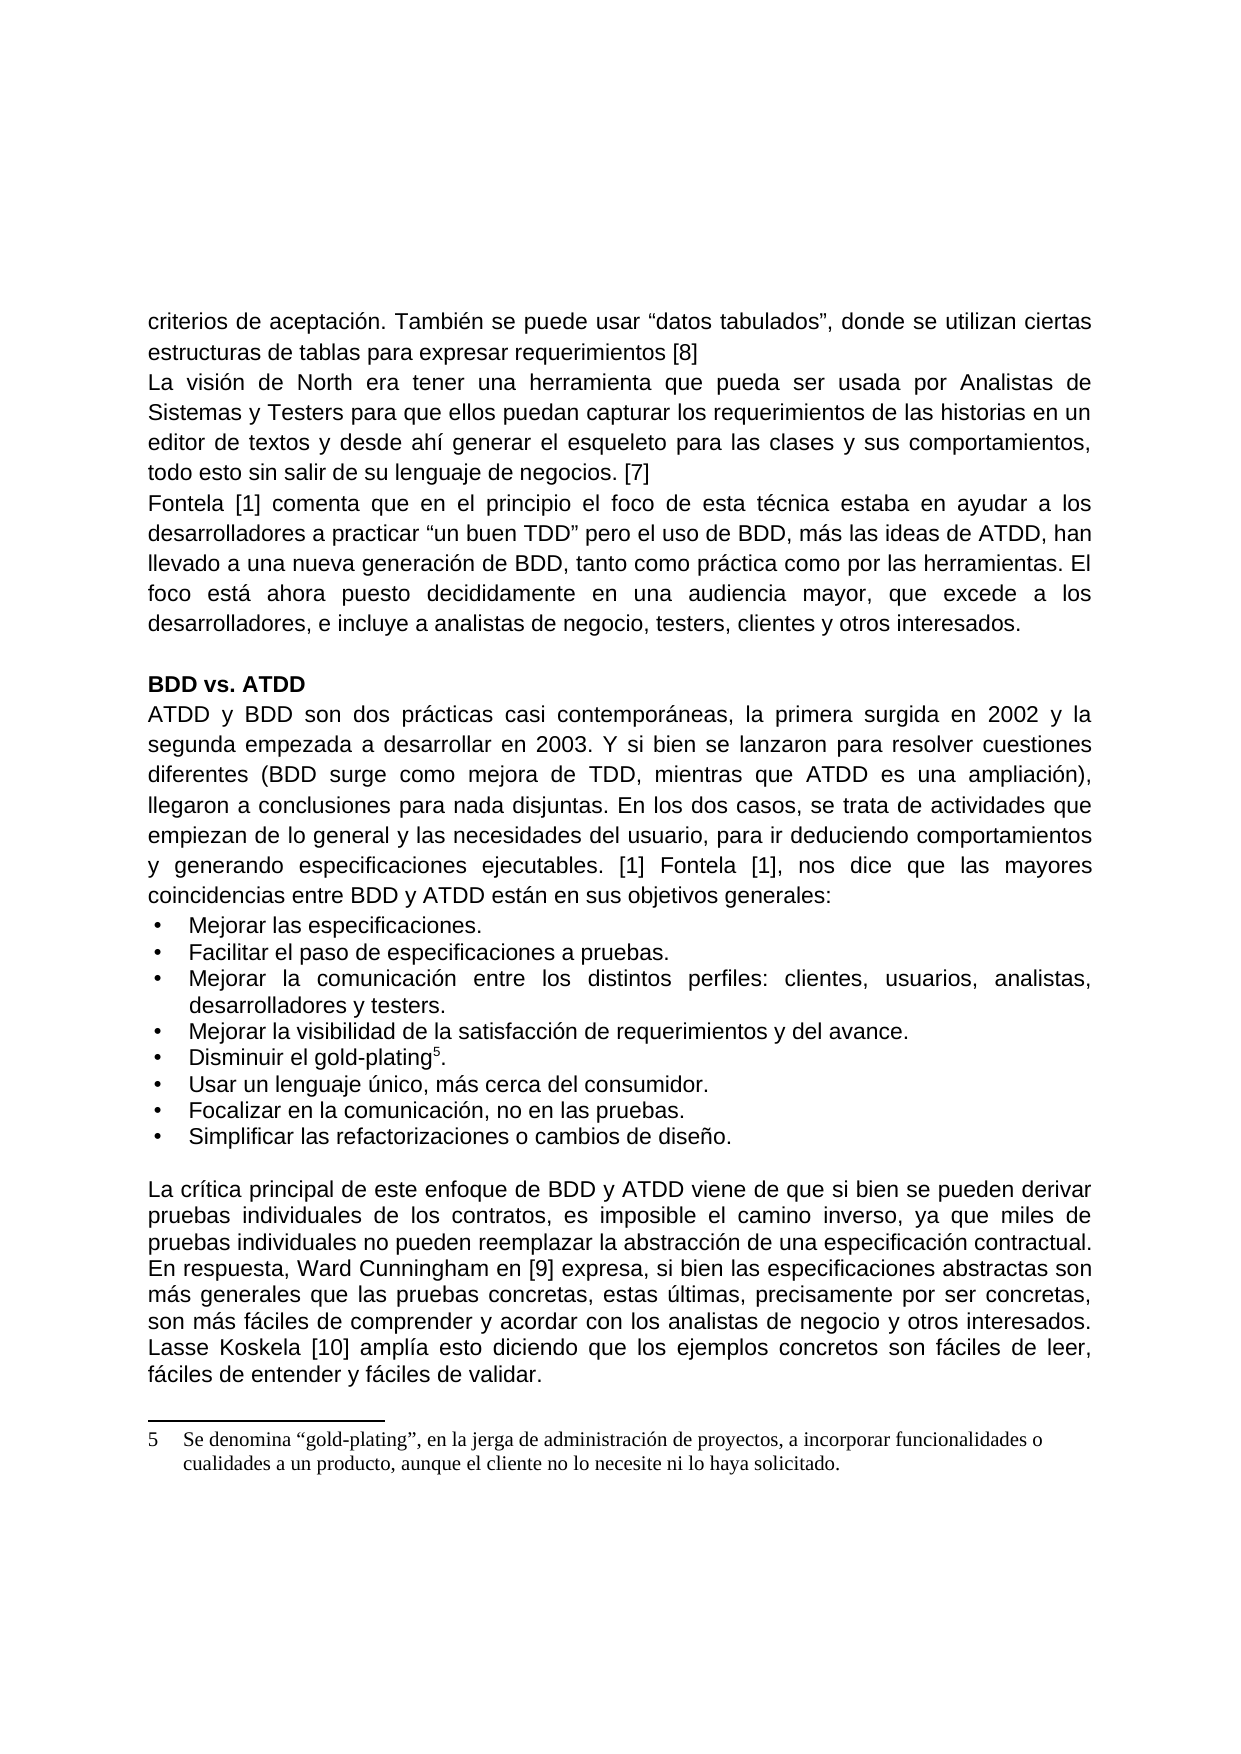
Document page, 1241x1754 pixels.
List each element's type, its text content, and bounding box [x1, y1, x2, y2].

list Usar un lenguaje único, más cerca del consumidor. [153, 1071, 1093, 1097]
list Simplificar las refactorizaciones o cambios de diseño. [153, 1123, 1093, 1150]
text criterios de aceptación. También se puede usar “datos tabulados”, donde se utilizan ciertas estructuras de tablas para expresar requerimientos [8] [148, 308, 1093, 365]
list Disminuir el gold-plating. [153, 1044, 1093, 1071]
list Se denomina “gold-plating”, en la jerga de administración de proyectos, a incorporar funcionalidades o cualidades a un producto, aunque el cliente no lo necesite ni lo haya solicitado. [148, 1427, 1093, 1475]
text La visión de North era tener una herramienta que pueda ser usada por Analistas de Sistemas y Testers para que ellos puedan capturar los requerimientos de las historias en un editor de textos y desde ahí generar el esqueleto para las clases y sus comportamientos, todo esto sin salir de su lenguaje de negocios. [7] [148, 369, 1093, 486]
text ATDD y BDD son dos prácticas casi contemporáneas, la primera surgida en 2002 y la segunda empezada a desarrollar en 2003. Y si bien se lanzaron para resolver cuestiones diferentes (BDD surge como mejora de TDD, mientras que ATDD es una ampliación), llegaron a conclusiones para nada disjuntas. En los dos casos, se trata de actividades que empiezan de lo general y las necesidades del usuario, para ir deduciendo comportamientos y generando especificaciones ejecutables. [1] Fontela [1], nos dice que las mayores coincidencias entre BDD y ATDD están en sus objetivos generales: [148, 701, 1093, 909]
text Fontela [1] comenta que en el principio el foco de esta técnica estaba en ayudar a los desarrolladores a practicar “un buen TDD” pero el uso de BDD, más las ideas de ATDD, han llevado a una nueva generación de BDD, tanto como práctica como por las herramientas. El foco está ahora puesto decididamente en una audiencia mayor, que excede a los desarrolladores, e incluye a analistas de negocio, testers, clientes y otros interesados. [148, 489, 1093, 637]
list Mejorar las especificaciones. [153, 912, 1093, 939]
text BDD vs. ATDD [148, 671, 1093, 697]
list Mejorar la comunicación entre los distintos perfiles: clientes, usuarios, analistas, desarrolladores y testers. [153, 965, 1093, 1018]
list Facilitar el paso de especificaciones a pruebas. [153, 939, 1093, 965]
list Mejorar la visibilidad de la satisfacción de requerimientos y del avance. [153, 1018, 1093, 1044]
list Focalizar en la comunicación, no en las pruebas. [153, 1097, 1093, 1123]
text La crítica principal de este enfoque de BDD y ATDD viene de que si bien se pueden derivar pruebas individuales de los contratos, es imposible el camino inverso, ya que miles de pruebas individuales no pueden reemplazar la abstracción de una especificación contractual. En respuesta, Ward Cunningham en [9] expresa, si bien las especificaciones abstractas son más generales que las pruebas concretas, estas últimas, precisamente por ser concretas, son más fáciles de comprender y acordar con los analistas de negocio y otros interesados. Lasse Koskela [10] amplía esto diciendo que los ejemplos concretos son fáciles de leer, fáciles de entender y fáciles de validar. [148, 1176, 1093, 1387]
